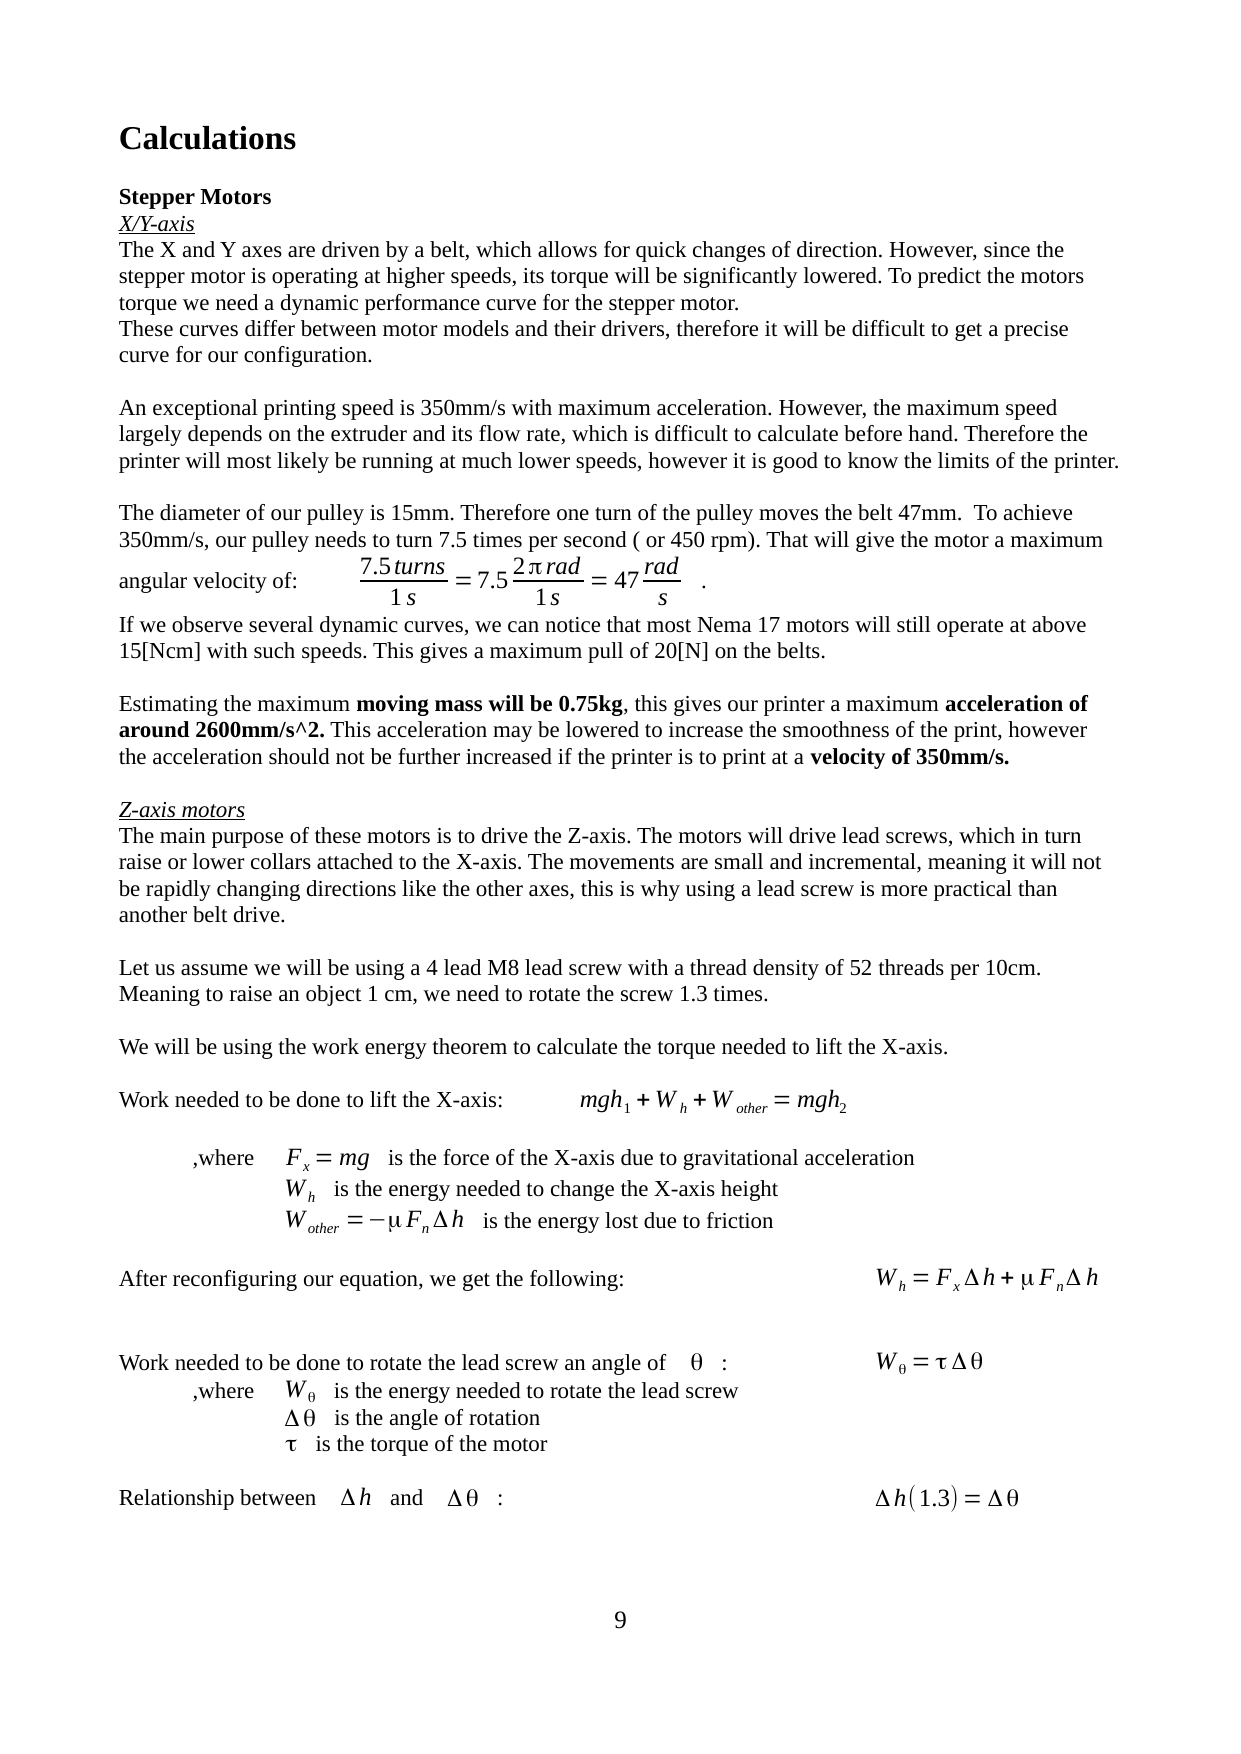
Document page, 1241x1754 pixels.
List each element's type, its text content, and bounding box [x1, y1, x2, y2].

text The diameter of our pulley is 15mm. Therefore one turn of the pulley moves the belt 47mm. To achieve 350mm/s, our pulley needs to turn 7.5 times per second ( or 450 rpm). That will give the motor a maximum angular velocity of: . [118, 499, 1122, 611]
text Relationship between and : [118, 1483, 1122, 1513]
text An exceptional printing speed is 350mm/s with maximum acceleration. However, the maximum speed largely depends on the extruder and its flow rate, which is difficult to calculate before hand. Therefore the printer will most likely be running at much lower speeds, however it is good to know the limits of the printer. [118, 394, 1122, 473]
text These curves differ between motor models and their drivers, therefore it will be difficult to get a precise curve for our configuration. [118, 315, 1122, 368]
text Calculations [118, 118, 1122, 157]
text We will be using the work energy theorem to calculate the torque needed to lift the X-axis. [118, 1033, 1122, 1059]
text ,where is the energy needed to rotate the lead screw [118, 1376, 1122, 1404]
text Work needed to be done to lift the X-axis: [118, 1086, 1122, 1117]
text X/Y-axis [118, 209, 1122, 236]
text The X and Y axes are driven by a belt, which allows for quick changes of direction. However, since the stepper motor is operating at higher speeds, its torque will be significantly lowered. To predict the motors torque we need a dynamic performance curve for the stepper motor. [118, 236, 1122, 315]
text Estimating the maximum moving mass will be 0.75kg, this gives our printer a maximum acceleration of around 2600mm/s^2. This acceleration may be lowered to increase the smoothness of the print, however the acceleration should not be further increased if the printer is to print at a velocity of 350mm/s. [118, 690, 1122, 769]
text Stepper Motors [118, 183, 1122, 209]
text is the energy needed to change the X-axis height [118, 1174, 1122, 1206]
text ,where is the force of the X-axis due to gravitational acceleration [118, 1143, 1122, 1174]
text Let us assume we will be using a 4 lead M8 lead screw with a thread density of 52 threads per 10cm. Meaning to raise an object 1 cm, we need to rotate the screw 1.3 times. [118, 954, 1122, 1006]
text After reconfiguring our equation, we get the following: [118, 1264, 1122, 1295]
text Work needed to be done to rotate the lead screw an angle of : [118, 1348, 1122, 1376]
text is the angle of rotation [118, 1404, 1122, 1430]
text Z-axis motors [118, 796, 1122, 822]
text The main purpose of these motors is to drive the Z-axis. The motors will drive lead screws, which in turn raise or lower collars attached to the X-axis. The movements are small and incremental, meaning it will not be rapidly changing directions like the other axes, this is why using a lead screw is more practical than another belt drive. [118, 822, 1122, 927]
text is the torque of the motor [118, 1430, 1122, 1457]
text is the energy lost due to friction [118, 1206, 1122, 1237]
text If we observe several dynamic curves, we can notice that most Nema 17 motors will still operate at above 15[Ncm] with such speeds. This gives a maximum pull of 20[N] on the belts. [118, 611, 1122, 664]
